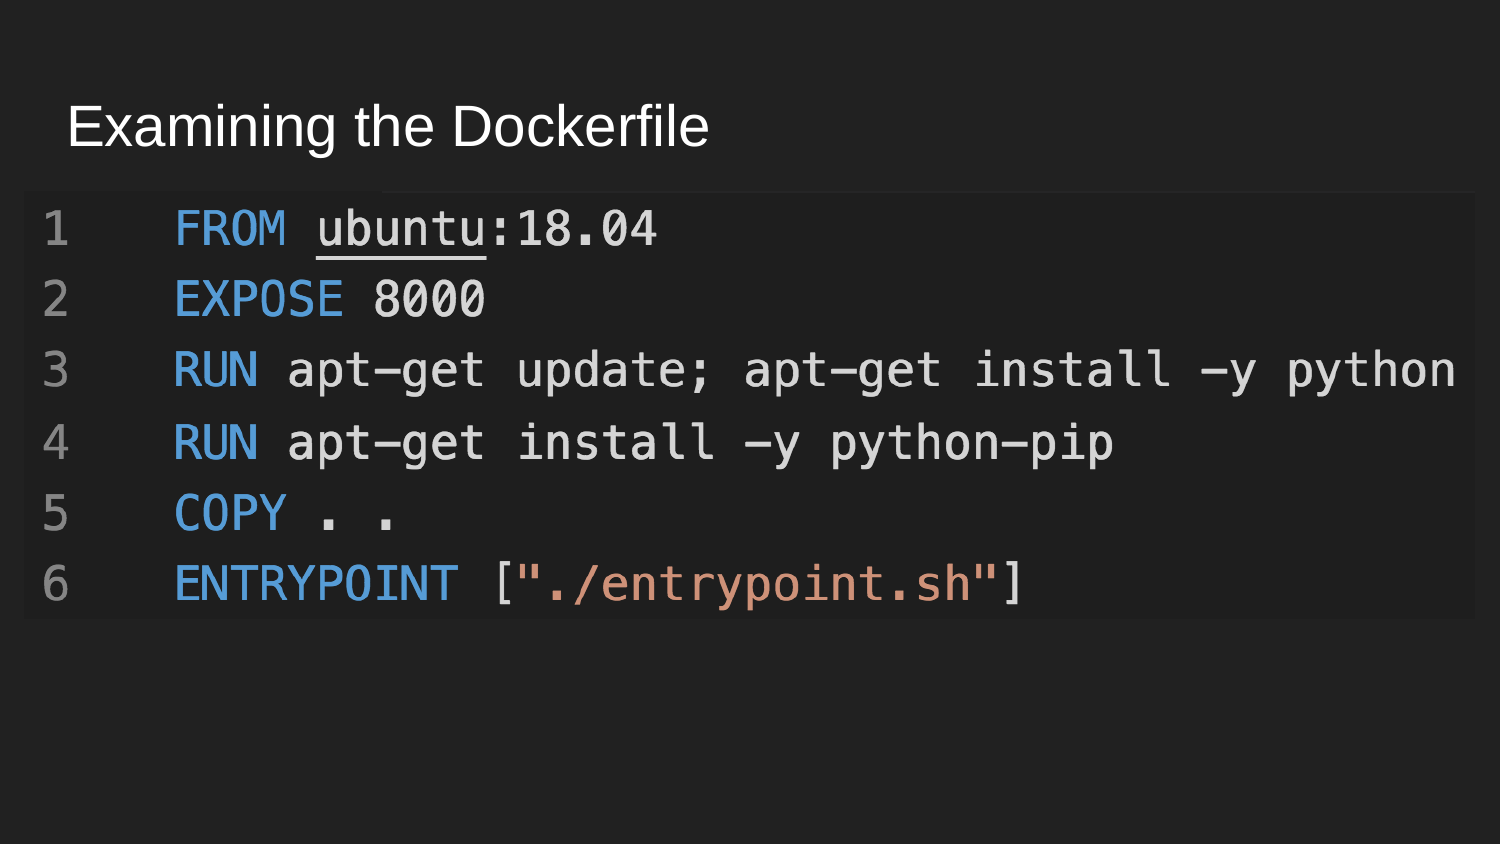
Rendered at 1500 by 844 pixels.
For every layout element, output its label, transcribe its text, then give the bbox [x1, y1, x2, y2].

picture [24, 191, 1475, 619]
title Examining the Dockerfile [51, 72, 1449, 167]
